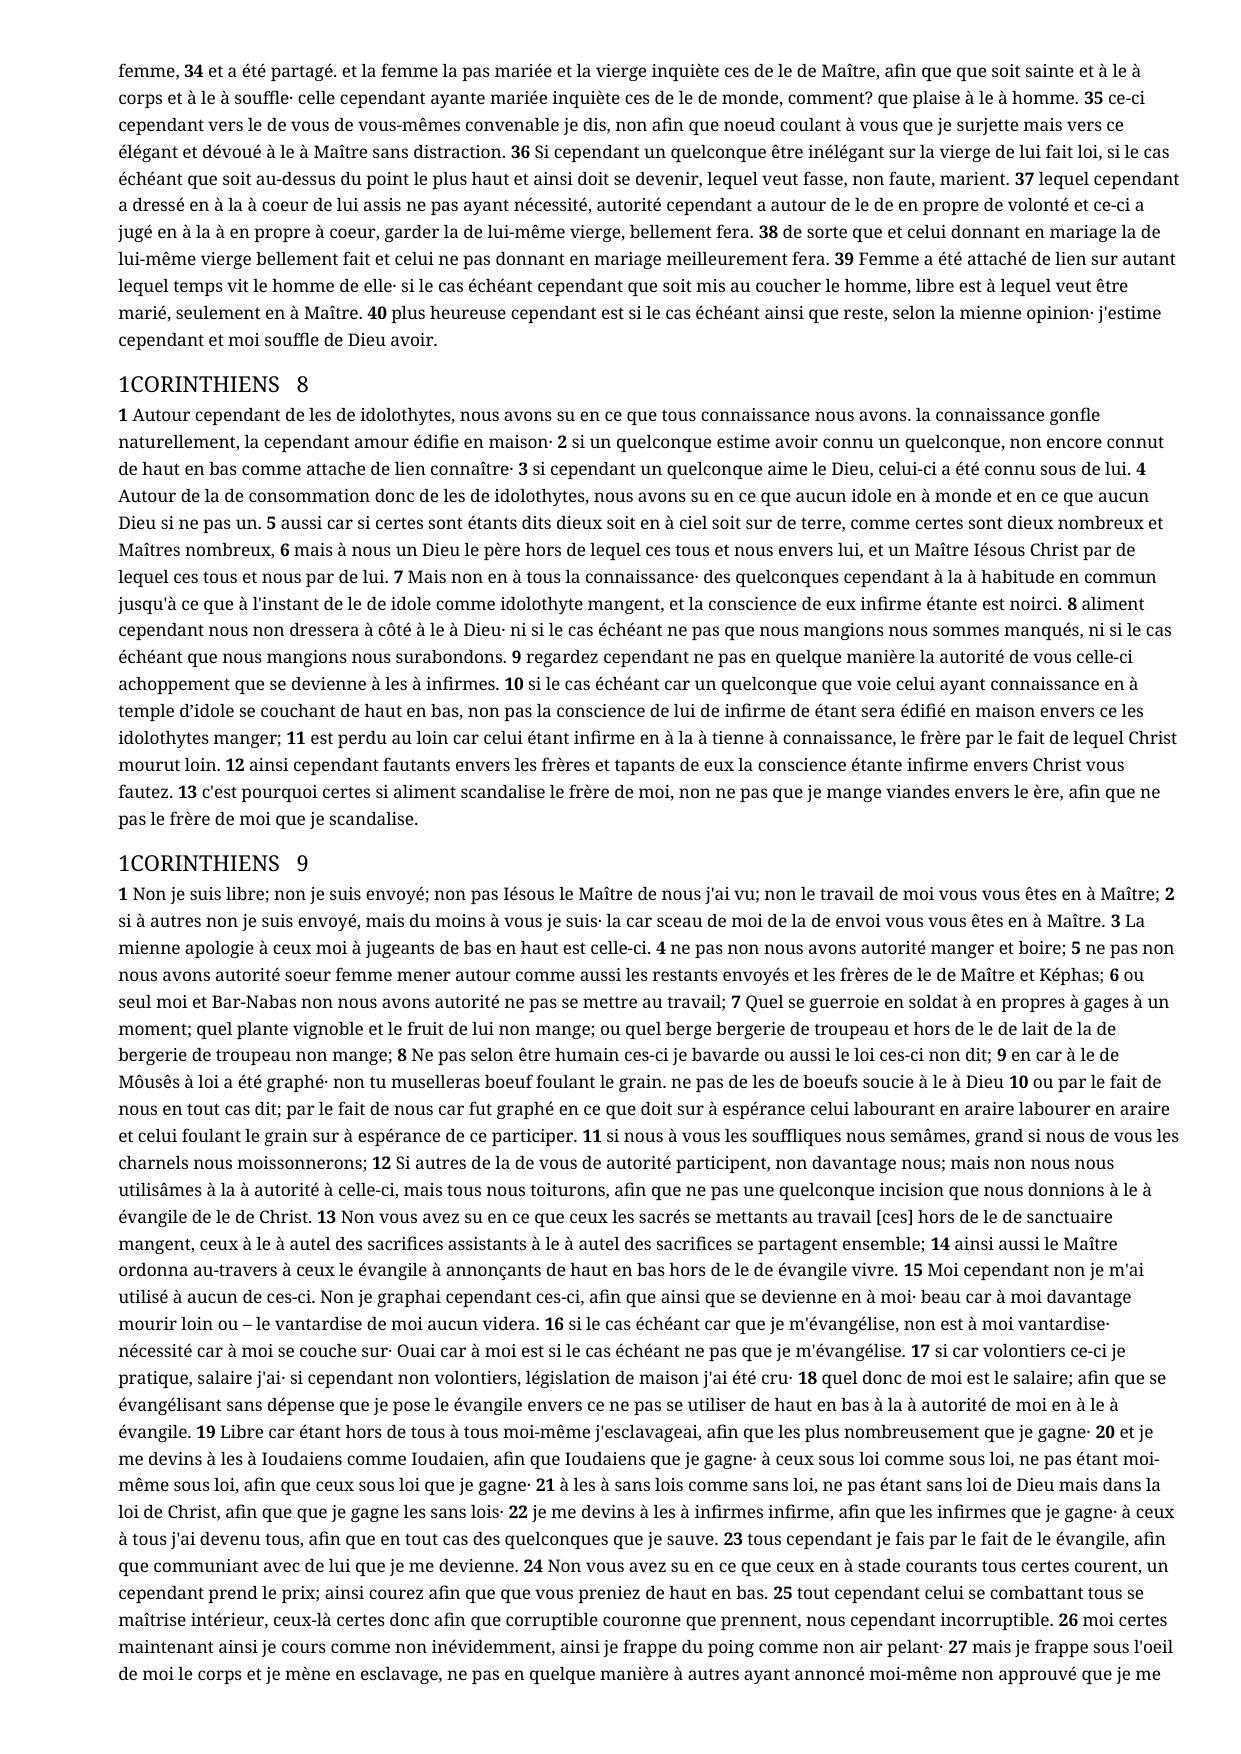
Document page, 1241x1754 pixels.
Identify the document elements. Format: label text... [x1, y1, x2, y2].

text 1CORINTHIENS 9 [118, 848, 1181, 878]
text 1CORINTHIENS 8 [118, 369, 1181, 399]
text 1 Autour cependant de les de idolothytes, nous avons su en ce que tous connaissance nous avons. la connaissance gonfle naturellement, la cependant amour édifie en maison· 2 si un quelconque estime avoir connu un quelconque, non encore connut de haut en bas comme attache de lien connaître· 3 si cependant un quelconque aime le Dieu, celui-ci a été connu sous de lui. 4 Autour de la de consommation donc de les de idolothytes, nous avons su en ce que aucun idole en à monde et en ce que aucun Dieu si ne pas un. 5 aussi car si certes sont étants dits dieux soit en à ciel soit sur de terre, comme certes sont dieux nombreux et Maîtres nombreux, 6 mais à nous un Dieu le père hors de lequel ces tous et nous envers lui, et un Maître Iésous Christ par de lequel ces tous et nous par de lui. 7 Mais non en à tous la connaissance· des quelconques cependant à la à habitude en commun jusqu'à ce que à l'instant de le de idole comme idolothyte mangent, et la conscience de eux infirme étante est noirci. 8 aliment cependant nous non dressera à côté à le à Dieu· ni si le cas échéant ne pas que nous mangions nous sommes manqués, ni si le cas échéant que nous mangions nous surabondons. 9 regardez cependant ne pas en quelque manière la autorité de vous celle-ci achoppement que se devienne à les à infirmes. 10 si le cas échéant car un quelconque que voie celui ayant connaissance en à temple d’idole se couchant de haut en bas, non pas la conscience de lui de infirme de étant sera édifié en maison envers ce les idolothytes manger; 11 est perdu au loin car celui étant infirme en à la à tienne à connaissance, le frère par le fait de lequel Christ mourut loin. 12 ainsi cependant fautants envers les frères et tapants de eux la conscience étante infirme envers Christ vous fautez. 13 c'est pourquoi certes si aliment scandalise le frère de moi, non ne pas que je mange viandes envers le ère, afin que ne pas le frère de moi que je scandalise. [118, 403, 1181, 830]
text femme, 34 et a été partagé. et la femme la pas mariée et la vierge inquiète ces de le de Maître, afin que que soit sainte et à le à corps et à le à souffle· celle cependant ayante mariée inquiète ces de le de monde, comment? que plaise à le à homme. 35 ce-ci cependant vers le de vous de vous-mêmes convenable je dis, non afin que noeud coulant à vous que je surjette mais vers ce élégant et dévoué à le à Maître sans distraction. 36 Si cependant un quelconque être inélégant sur la vierge de lui fait loi, si le cas échéant que soit au-dessus du point le plus haut et ainsi doit se devenir, lequel veut fasse, non faute, marient. 37 lequel cependant a dressé en à la à coeur de lui assis ne pas ayant nécessité, autorité cependant a autour de le de en propre de volonté et ce-ci a jugé en à la à en propre à coeur, garder la de lui-même vierge, bellement fera. 38 de sorte que et celui donnant en mariage la de lui-même vierge bellement fait et celui ne pas donnant en mariage meilleurement fera. 39 Femme a été attaché de lien sur autant lequel temps vit le homme de elle· si le cas échéant cependant que soit mis au coucher le homme, libre est à lequel veut être marié, seulement en à Maître. 40 plus heureuse cependant est si le cas échéant ainsi que reste, selon la mienne opinion· j'estime cependant et moi souffle de Dieu avoir. [118, 59, 1181, 351]
text 1 Non je suis libre; non je suis envoyé; non pas Iésous le Maître de nous j'ai vu; non le travail de moi vous vous êtes en à Maître; 2 si à autres non je suis envoyé, mais du moins à vous je suis· la car sceau de moi de la de envoi vous vous êtes en à Maître. 3 La mienne apologie à ceux moi à jugeants de bas en haut est celle-ci. 4 ne pas non nous avons autorité manger et boire; 5 ne pas non nous avons autorité soeur femme mener autour comme aussi les restants envoyés et les frères de le de Maître et Képhas; 6 ou seul moi et Bar-Nabas non nous avons autorité ne pas se mettre au travail; 7 Quel se guerroie en soldat à en propres à gages à un moment; quel plante vignoble et le fruit de lui non mange; ou quel berge bergerie de troupeau et hors de le de lait de la de bergerie de troupeau non mange; 8 Ne pas selon être humain ces-ci je bavarde ou aussi le loi ces-ci non dit; 9 en car à le de Môusês à loi a été graphé· non tu muselleras boeuf foulant le grain. ne pas de les de boeufs soucie à le à Dieu 10 ou par le fait de nous en tout cas dit; par le fait de nous car fut graphé en ce que doit sur à espérance celui labourant en araire labourer en araire et celui foulant le grain sur à espérance de ce participer. 11 si nous à vous les souffliques nous semâmes, grand si nous de vous les charnels nous moissonnerons; 12 Si autres de la de vous de autorité participent, non davantage nous; mais non nous nous utilisâmes à la à autorité à celle-ci, mais tous nous toiturons, afin que ne pas une quelconque incision que nous donnions à le à évangile de le de Christ. 13 Non vous avez su en ce que ceux les sacrés se mettants au travail [ces] hors de le de sanctuaire mangent, ceux à le à autel des sacrifices assistants à le à autel des sacrifices se partagent ensemble; 14 ainsi aussi le Maître ordonna au-travers à ceux le évangile à annonçants de haut en bas hors de le de évangile vivre. 15 Moi cependant non je m'ai utilisé à aucun de ces-ci. Non je graphai cependant ces-ci, afin que ainsi que se devienne en à moi· beau car à moi davantage mourir loin ou – le vantardise de moi aucun videra. 16 si le cas échéant car que je m'évangélise, non est à moi vantardise· nécessité car à moi se couche sur· Ouai car à moi est si le cas échéant ne pas que je m'évangélise. 17 si car volontiers ce-ci je pratique, salaire j'ai· si cependant non volontiers, législation de maison j'ai été cru· 18 quel donc de moi est le salaire; afin que se évangélisant sans dépense que je pose le évangile envers ce ne pas se utiliser de haut en bas à la à autorité de moi en à le à évangile. 19 Libre car étant hors de tous à tous moi-même j'esclavageai, afin que les plus nombreusement que je gagne· 20 et je me devins à les à Ioudaiens comme Ioudaien, afin que Ioudaiens que je gagne· à ceux sous loi comme sous loi, ne pas étant moi-même sous loi, afin que ceux sous loi que je gagne· 21 à les à sans lois comme sans loi, ne pas étant sans loi de Dieu mais dans la loi de Christ, afin que que je gagne les sans lois· 22 je me devins à les à infirmes infirme, afin que les infirmes que je gagne· à ceux à tous j'ai devenu tous, afin que en tout cas des quelconques que je sauve. 23 tous cependant je fais par le fait de le évangile, afin que communiant avec de lui que je me devienne. 24 Non vous avez su en ce que ceux en à stade courants tous certes courent, un cependant prend le prix; ainsi courez afin que que vous preniez de haut en bas. 25 tout cependant celui se combattant tous se maîtrise intérieur, ceux-là certes donc afin que corruptible couronne que prennent, nous cependant incorruptible. 26 moi certes maintenant ainsi je cours comme non inévidemment, ainsi je frappe du poing comme non air pelant· 27 mais je frappe sous l'oeil de moi le corps et je mène en esclavage, ne pas en quelque manière à autres ayant annoncé moi-même non approuvé que je me [118, 882, 1181, 1685]
